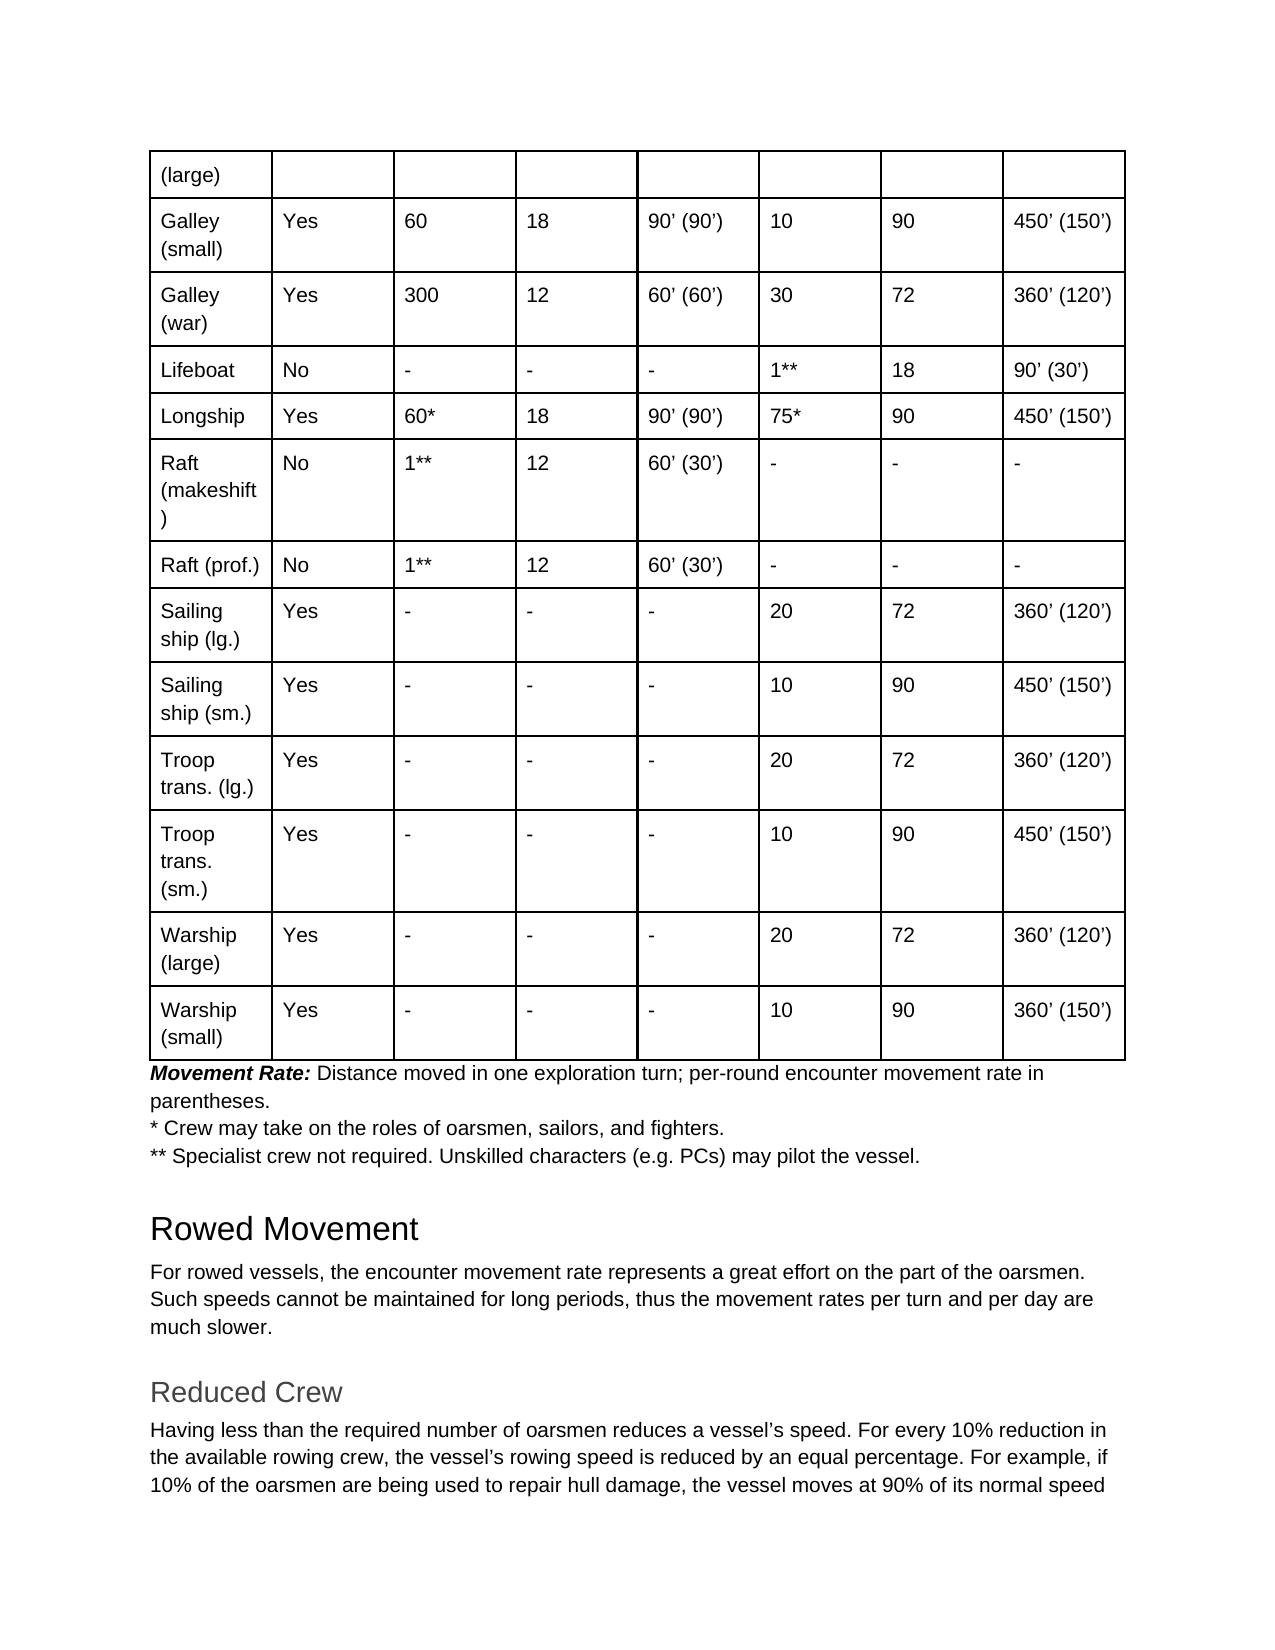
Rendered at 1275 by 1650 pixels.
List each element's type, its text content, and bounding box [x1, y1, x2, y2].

table_cell 30 [760, 273, 880, 345]
table_cell 360’ (150’) [1004, 987, 1124, 1059]
table_cell 60’ (60’) [639, 273, 758, 345]
table_cell 360’ (120’) [1004, 273, 1124, 345]
table_cell - [760, 542, 880, 587]
subtitle Rowed Movement [150, 1209, 1125, 1247]
table_cell 60’ (30’) [639, 542, 758, 587]
table_cell 450’ (150’) [1004, 811, 1124, 911]
table_cell 72 [882, 589, 1002, 661]
subtitle Reduced Crew [150, 1376, 1125, 1409]
table_cell - [517, 811, 636, 911]
table_cell 10 [760, 663, 880, 735]
table_cell [760, 152, 880, 197]
table_cell Troop trans. (sm.) [151, 811, 271, 911]
table_cell - [639, 737, 758, 809]
table_cell Yes [273, 663, 393, 735]
table_cell Yes [273, 811, 393, 911]
table_cell Yes [273, 737, 393, 809]
table_cell [273, 152, 393, 197]
table_cell 90 [882, 394, 1002, 438]
table_cell Warship (small) [151, 987, 271, 1059]
table_cell [1004, 152, 1124, 197]
table_cell 300 [395, 273, 515, 345]
table_cell 10 [760, 811, 880, 911]
table_cell [395, 152, 515, 197]
text * Crew may take on the roles of oarsmen, sailors, and fighters. [150, 1116, 1125, 1140]
table_cell 90 [882, 663, 1002, 735]
table_cell 12 [517, 542, 636, 587]
text For rowed vessels, the encounter movement rate represents a great effort on the part of the oarsmen. Such speeds cannot be maintained for long periods, thus the movement rates per turn and per day are much slower. [150, 1260, 1125, 1339]
table_cell - [395, 663, 515, 735]
table_cell 1** [395, 542, 515, 587]
table_cell - [639, 663, 758, 735]
table_cell - [639, 913, 758, 985]
table_cell 60* [395, 394, 515, 438]
table_cell 18 [882, 347, 1002, 392]
table_cell Troop trans. (lg.) [151, 737, 271, 809]
table_cell Yes [273, 987, 393, 1059]
table_cell 10 [760, 199, 880, 271]
table_cell 12 [517, 273, 636, 345]
table_cell 20 [760, 913, 880, 985]
table_cell - [517, 737, 636, 809]
table_cell - [395, 811, 515, 911]
table_cell - [517, 347, 636, 392]
table_cell 20 [760, 737, 880, 809]
text Having less than the required number of oarsmen reduces a vessel’s speed. For every 10% reduction in the available rowing crew, the vessel’s rowing speed is reduced by an equal percentage. For example, if 10% of the oarsmen are being used to repair hull damage, the vessel moves at 90% of its normal speed [150, 1417, 1125, 1496]
table_cell 360’ (120’) [1004, 913, 1124, 985]
table_cell 90’ (30’) [1004, 347, 1124, 392]
table_cell Yes [273, 913, 393, 985]
table_cell 18 [517, 394, 636, 438]
table_cell Yes [273, 273, 393, 345]
text ** Specialist crew not required. Unskilled characters (e.g. PCs) may pilot the vessel. [150, 1144, 1125, 1168]
table_cell 10 [760, 987, 880, 1059]
table_cell 60 [395, 199, 515, 271]
table_cell 90’ (90’) [639, 394, 758, 438]
table_cell Longship [151, 394, 271, 438]
table_cell Warship (large) [151, 913, 271, 985]
table_cell 360’ (120’) [1004, 737, 1124, 809]
table_cell 90 [882, 811, 1002, 911]
table_cell Galley (small) [151, 199, 271, 271]
table_cell 72 [882, 273, 1002, 345]
text Movement Rate: Distance moved in one exploration turn; per-round encounter movement rate in parentheses. [150, 1061, 1125, 1113]
table_cell 90 [882, 199, 1002, 271]
table_cell Sailing ship (lg.) [151, 589, 271, 661]
table_cell 75* [760, 394, 880, 438]
table_cell No [273, 440, 393, 540]
table_cell Yes [273, 394, 393, 438]
table_cell Sailing ship (sm.) [151, 663, 271, 735]
table_cell Galley (war) [151, 273, 271, 345]
table_cell - [517, 589, 636, 661]
table_cell 90 [882, 987, 1002, 1059]
table_cell Raft (makeshift) [151, 440, 271, 540]
table_cell (large) [151, 152, 271, 197]
table_cell Yes [273, 199, 393, 271]
table_cell - [882, 542, 1002, 587]
table_cell [517, 152, 636, 197]
table_cell - [395, 913, 515, 985]
table_cell - [517, 913, 636, 985]
table_cell 12 [517, 440, 636, 540]
table_cell - [760, 440, 880, 540]
table_cell [639, 152, 758, 197]
table_cell 450’ (150’) [1004, 199, 1124, 271]
table_cell 450’ (150’) [1004, 394, 1124, 438]
table_cell - [639, 811, 758, 911]
table_cell 90’ (90’) [639, 199, 758, 271]
table_cell - [882, 440, 1002, 540]
table_cell 20 [760, 589, 880, 661]
table_cell [882, 152, 1002, 197]
table_cell - [1004, 440, 1124, 540]
table_cell No [273, 347, 393, 392]
table_cell No [273, 542, 393, 587]
table_cell 450’ (150’) [1004, 663, 1124, 735]
table_cell 72 [882, 737, 1002, 809]
table_cell Raft (prof.) [151, 542, 271, 587]
table_cell 1** [760, 347, 880, 392]
table_cell 360’ (120’) [1004, 589, 1124, 661]
table_cell 18 [517, 199, 636, 271]
table_cell 72 [882, 913, 1002, 985]
table_cell 1** [395, 440, 515, 540]
table_cell Lifeboat [151, 347, 271, 392]
table_cell - [395, 987, 515, 1059]
table_cell 60’ (30’) [639, 440, 758, 540]
table_cell - [639, 589, 758, 661]
table_cell Yes [273, 589, 393, 661]
table_cell - [1004, 542, 1124, 587]
table_cell - [395, 589, 515, 661]
table_cell - [517, 663, 636, 735]
table_cell - [517, 987, 636, 1059]
table_cell - [395, 347, 515, 392]
table_cell - [639, 347, 758, 392]
table_cell - [639, 987, 758, 1059]
table_cell - [395, 737, 515, 809]
